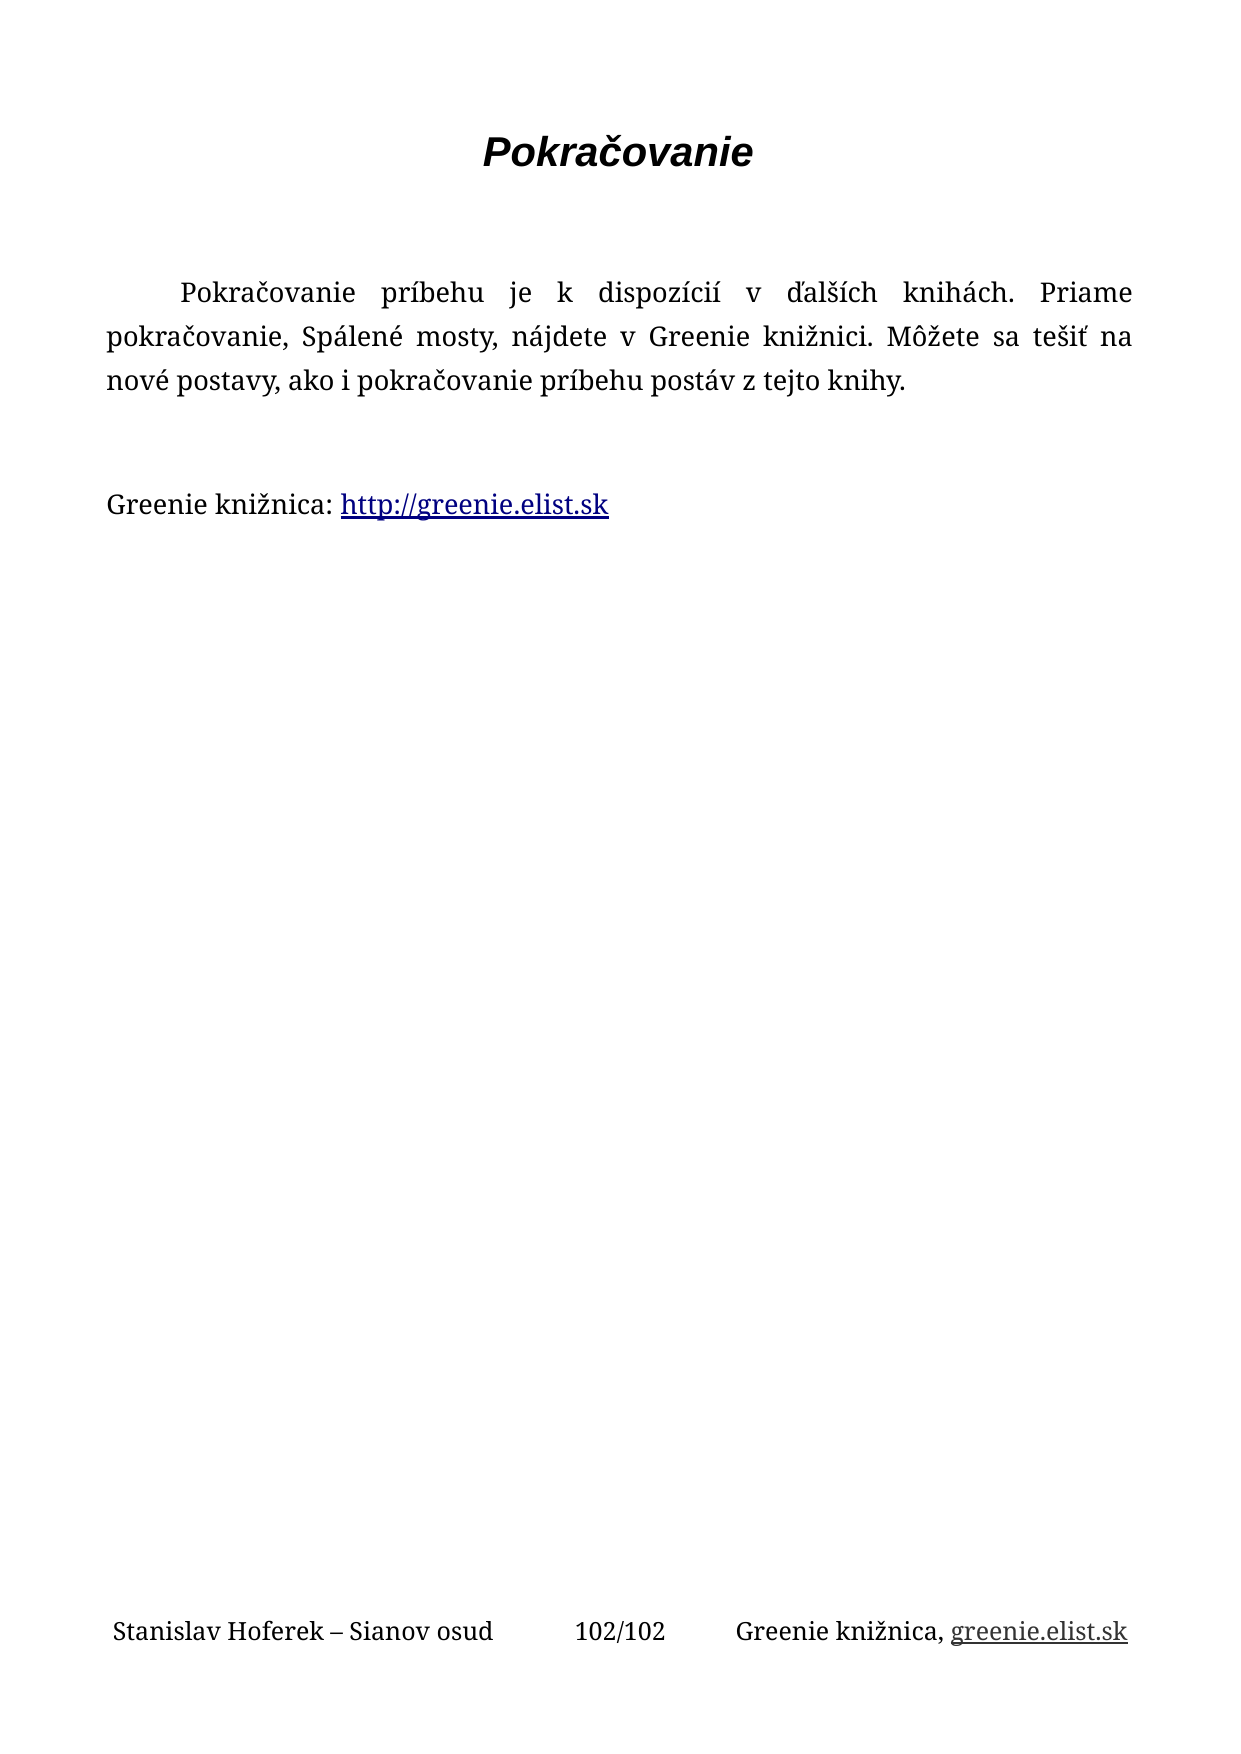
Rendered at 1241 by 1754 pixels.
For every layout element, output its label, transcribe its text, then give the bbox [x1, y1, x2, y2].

text Greenie knižnica: http://greenie.elist.sk [106, 485, 1134, 522]
text Pokračovanie príbehu je k dispozícií v ďalších knihách. Priame pokračovanie, Spálené mosty, nájdete v Greenie knižnici. Môžete sa tešiť na nové postavy, ako i pokračovanie príbehu postáv z tejto knihy. [106, 273, 1134, 398]
subtitle Pokračovanie [106, 127, 1134, 175]
